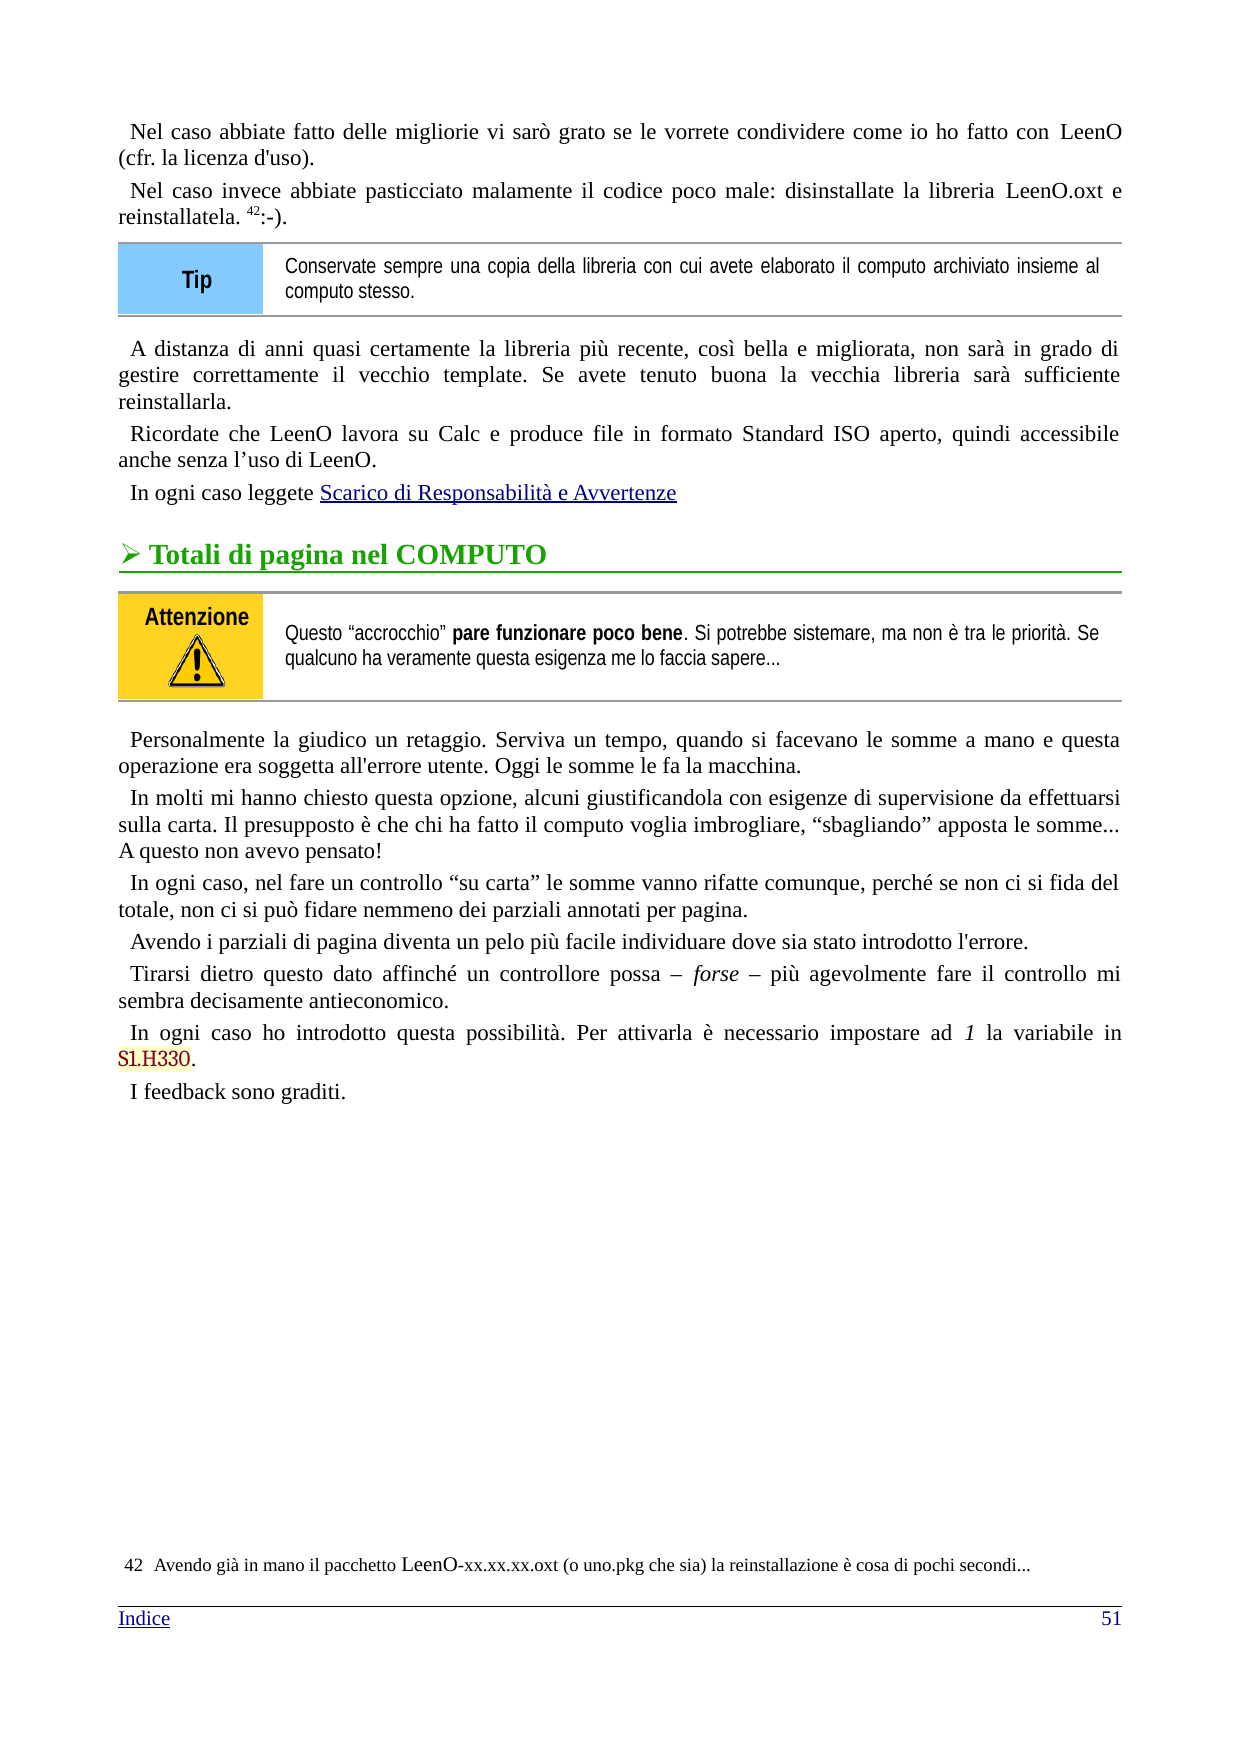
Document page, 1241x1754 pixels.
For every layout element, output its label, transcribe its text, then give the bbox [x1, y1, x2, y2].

text Nel caso abbiate fatto delle migliorie vi sarò grato se le vorrete condividere come io ho fatto con LeenO (cfr. la licenza d'uso). [118, 118, 1122, 171]
text In ogni caso, nel fare un controllo “su carta” le somme vanno rifatte comunque, perché se non ci si fida del totale, non ci si può fidare nemmeno dei parziali annotati per pagina. [118, 869, 1122, 922]
text In ogni caso leggete Scarico di Responsabilità e Avvertenze [118, 479, 1122, 505]
text Avendo i parziali di pagina diventa un pelo più facile individuare dove sia stato introdotto l'errore. [118, 928, 1122, 954]
text In ogni caso ho introdotto questa possibilità. Per attivarla è necessario impostare ad 1 la variabile in S1.H330. [118, 1019, 1122, 1072]
text Avendo già in mano il pacchetto LeenO-xx.xx.xx.oxt (o uno.pkg che sia) la reinstallazione è cosa di pochi secondi... [124, 1552, 1122, 1576]
text Ricordate che LeenO lavora su Calc e produce file in formato Standard ISO aperto, quindi accessibile anche senza l’uso di LeenO. [118, 420, 1122, 473]
table_header Attenzione [118, 594, 263, 699]
table_header Conservate sempre una copia della libreria con cui avete elaborato il computo archiviato insieme al computo stesso. [264, 244, 1122, 314]
table_header Questo “accrocchio” pare funzionare poco bene. Si potrebbe sistemare, ma non è tra le priorità. Se qualcuno ha veramente questa esigenza me lo faccia sapere... [264, 594, 1122, 699]
text Tirarsi dietro questo dato affinché un controllore possa – forse – più agevolmente fare il controllo mi sembra decisamente antieconomico. [118, 960, 1122, 1013]
text Personalmente la giudico un retaggio. Serviva un tempo, quando si facevano le somme a mano e questa operazione era soggetta all'errore utente. Oggi le somme le fa la macchina. [118, 726, 1122, 778]
text Nel caso invece abbiate pasticciato malamente il codice poco male: disinstallate la libreria LeenO.oxt e reinstallatela. :-). [118, 177, 1122, 229]
subtitle Totali di pagina nel COMPUTO [119, 537, 1122, 571]
text In molti mi hanno chiesto questa opzione, alcuni giustificandola con esigenze di supervisione da effettuarsi sulla carta. Il presupposto è che chi ha fatto il computo voglia imbrogliare, “sbagliando” apposta le somme... A questo non avevo pensato! [118, 784, 1122, 863]
text I feedback sono graditi. [118, 1078, 1122, 1105]
picture [164, 631, 229, 691]
text A distanza di anni quasi certamente la libreria più recente, così bella e migliorata, non sarà in grado di gestire correttamente il vecchio template. Se avete tenuto buona la vecchia libreria sarà sufficiente reinstallarla. [118, 335, 1122, 414]
table_header Tip [118, 244, 263, 314]
